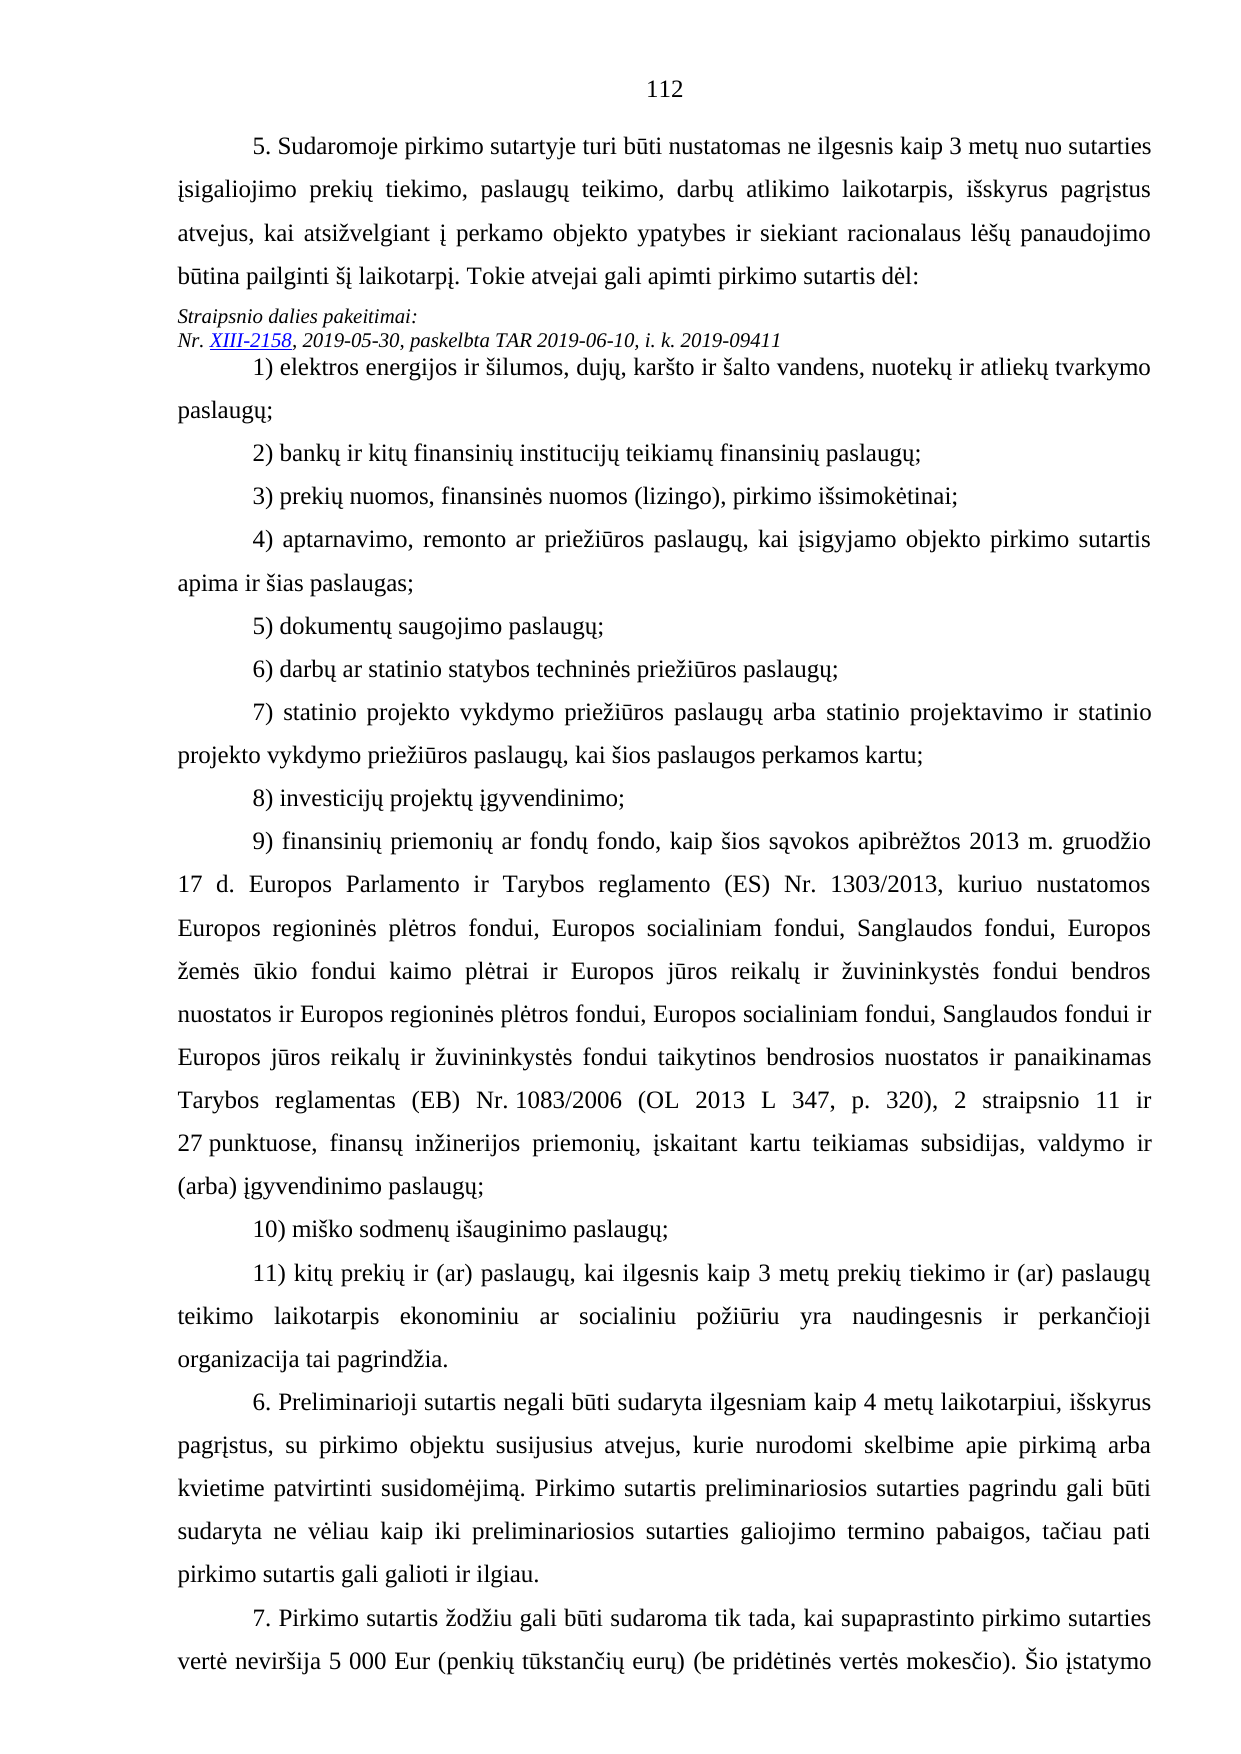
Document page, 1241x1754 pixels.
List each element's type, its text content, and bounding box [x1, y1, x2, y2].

text 4) aptarnavimo, remonto ar priežiūros paslaugų, kai įsigyjamo objekto pirkimo sutartis apima ir šias paslaugas; [177, 524, 1152, 596]
text 11) kitų prekių ir (ar) paslaugų, kai ilgesnis kaip 3 metų prekių tiekimo ir (ar) paslaugų teikimo laikotarpis ekonominiu ar socialiniu požiūriu yra naudingesnis ir perkančioji organizacija tai pagrindžia. [177, 1258, 1152, 1373]
text 5. Sudaromoje pirkimo sutartyje turi būti nustatomas ne ilgesnis kaip 3 metų nuo sutarties įsigaliojimo prekių tiekimo, paslaugų teikimo, darbų atlikimo laikotarpis, išskyrus pagrįstus atvejus, kai atsižvelgiant į perkamo objekto ypatybes ir siekiant racionalaus lėšų panaudojimo būtina pailginti šį laikotarpį. Tokie atvejai gali apimti pirkimo sutartis dėl: [177, 131, 1152, 289]
text 6. Preliminarioji sutartis negali būti sudaryta ilgesniam kaip 4 metų laikotarpiui, išskyrus pagrįstus, su pirkimo objektu susijusius atvejus, kurie nurodomi skelbime apie pirkimą arba kvietime patvirtinti susidomėjimą. Pirkimo sutartis preliminariosios sutarties pagrindu gali būti sudaryta ne vėliau kaip iki preliminariosios sutarties galiojimo termino pabaigos, tačiau pati pirkimo sutartis gali galioti ir ilgiau. [177, 1387, 1152, 1588]
text 5) dokumentų saugojimo paslaugų; [177, 611, 1152, 639]
text 7. Pirkimo sutartis žodžiu gali būti sudaroma tik tada, kai supaprastinto pirkimo sutarties vertė neviršija 5 000 Eur (penkių tūkstančių eurų) (be pridėtinės vertės mokesčio). Šio įstatymo [177, 1603, 1152, 1674]
text Nr. XIII-2158, 2019-05-30, paskelbta TAR 2019-06-10, i. k. 2019-09411 [177, 328, 1152, 352]
text 1) elektros energijos ir šilumos, dujų, karšto ir šalto vandens, nuotekų ir atliekų tvarkymo paslaugų; [177, 352, 1152, 424]
text 2) bankų ir kitų finansinių institucijų teikiamų finansinių paslaugų; [177, 438, 1152, 467]
text 9) finansinių priemonių ar fondų fondo, kaip šios sąvokos apibrėžtos 2013 m. gruodžio 17 d. Europos Parlamento ir Tarybos reglamento (ES) Nr. 1303/2013, kuriuo nustatomos Europos regioninės plėtros fondui, Europos socialiniam fondui, Sanglaudos fondui, Europos žemės ūkio fondui kaimo plėtrai ir Europos jūros reikalų ir žuvininkystės fondui bendros nuostatos ir Europos regioninės plėtros fondui, Europos socialiniam fondui, Sanglaudos fondui ir Europos jūros reikalų ir žuvininkystės fondui taikytinos bendrosios nuostatos ir panaikinamas Tarybos reglamentas (EB) Nr. 1083/2006 (OL 2013 L 347, p. 320), 2 straipsnio 11 ir 27 punktuose, finansų inžinerijos priemonių, įskaitant kartu teikiamas subsidijas, valdymo ir (arba) įgyvendinimo paslaugų; [177, 826, 1152, 1200]
text 8) investicijų projektų įgyvendinimo; [177, 783, 1152, 812]
text 3) prekių nuomos, finansinės nuomos (lizingo), pirkimo išsimokėtinai; [177, 481, 1152, 510]
text 7) statinio projekto vykdymo priežiūros paslaugų arba statinio projektavimo ir statinio projekto vykdymo priežiūros paslaugų, kai šios paslaugos perkamos kartu; [177, 697, 1152, 769]
text Straipsnio dalies pakeitimai: [177, 304, 1152, 328]
text 6) darbų ar statinio statybos techninės priežiūros paslaugų; [177, 654, 1152, 683]
text 10) miško sodmenų išauginimo paslaugų; [177, 1214, 1152, 1243]
